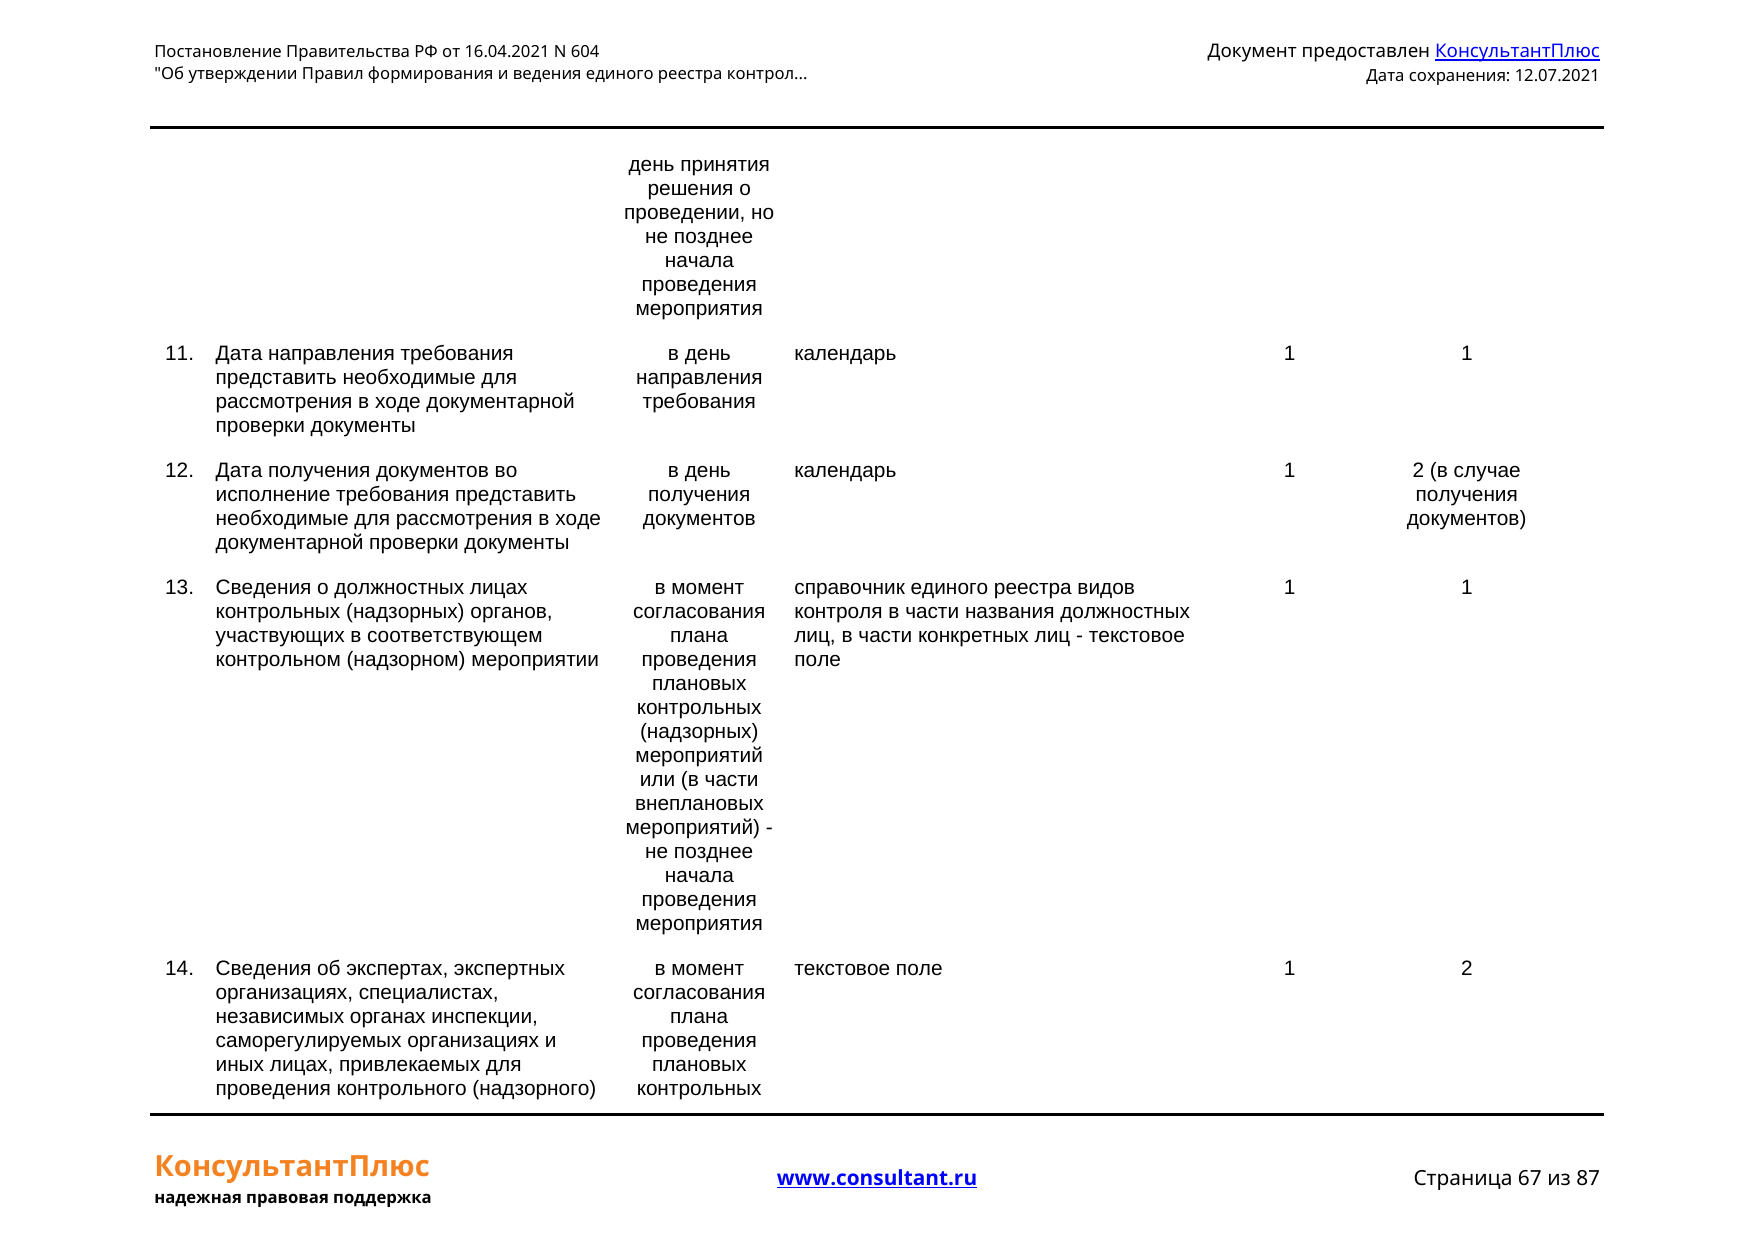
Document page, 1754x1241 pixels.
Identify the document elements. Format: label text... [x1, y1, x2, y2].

table_cell Дата направления требования представить необходимые для рассмотрения в ходе документарной проверки документы [209, 330, 611, 447]
table_cell 1 [1378, 330, 1555, 447]
table_cell в момент согласования плана проведения плановых контрольных (надзорных) мероприятий или (в части внеплановых мероприятий) - не позднее начала проведения мероприятия [611, 565, 788, 945]
table_cell Сведения о должностных лицах контрольных (надзорных) органов, участвующих в соответствующем контрольном (надзорном) мероприятии [209, 565, 611, 945]
table_cell календарь [788, 448, 1201, 564]
table_cell [209, 141, 611, 330]
table_cell 2 [1378, 945, 1555, 1110]
table_cell в день получения документов [611, 448, 788, 564]
table_cell календарь [788, 330, 1201, 447]
table_cell текстовое поле [788, 945, 1201, 1110]
table_cell [788, 141, 1201, 330]
table_cell 1 [1201, 945, 1378, 1110]
table_cell справочник единого реестра видов контроля в части названия должностных лиц, в части конкретных лиц - текстовое поле [788, 565, 1201, 945]
table_cell [1378, 141, 1555, 330]
table_cell [1201, 141, 1378, 330]
table_cell [150, 141, 209, 330]
table_cell Сведения об экспертах, экспертных организациях, специалистах, независимых органах инспекции, саморегулируемых организациях и иных лицах, привлекаемых для проведения контрольного (надзорного) [209, 945, 611, 1110]
table_cell 1 [1201, 448, 1378, 564]
table_cell Дата получения документов во исполнение требования представить необходимые для рассмотрения в ходе документарной проверки документы [209, 448, 611, 564]
table_cell день принятия решения о проведении, но не позднее начала проведения мероприятия [611, 141, 788, 330]
table_cell в день направления требования [611, 330, 788, 447]
table_cell 12. [150, 448, 209, 564]
table_cell 13. [150, 565, 209, 945]
table_cell 1 [1201, 330, 1378, 447]
table_cell 1 [1378, 565, 1555, 945]
table_cell 14. [150, 945, 209, 1110]
table_cell 1 [1201, 565, 1378, 945]
table_cell 11. [150, 330, 209, 447]
table_cell 2 (в случае получения документов) [1378, 448, 1555, 564]
table_cell в момент согласования плана проведения плановых контрольных [611, 945, 788, 1110]
